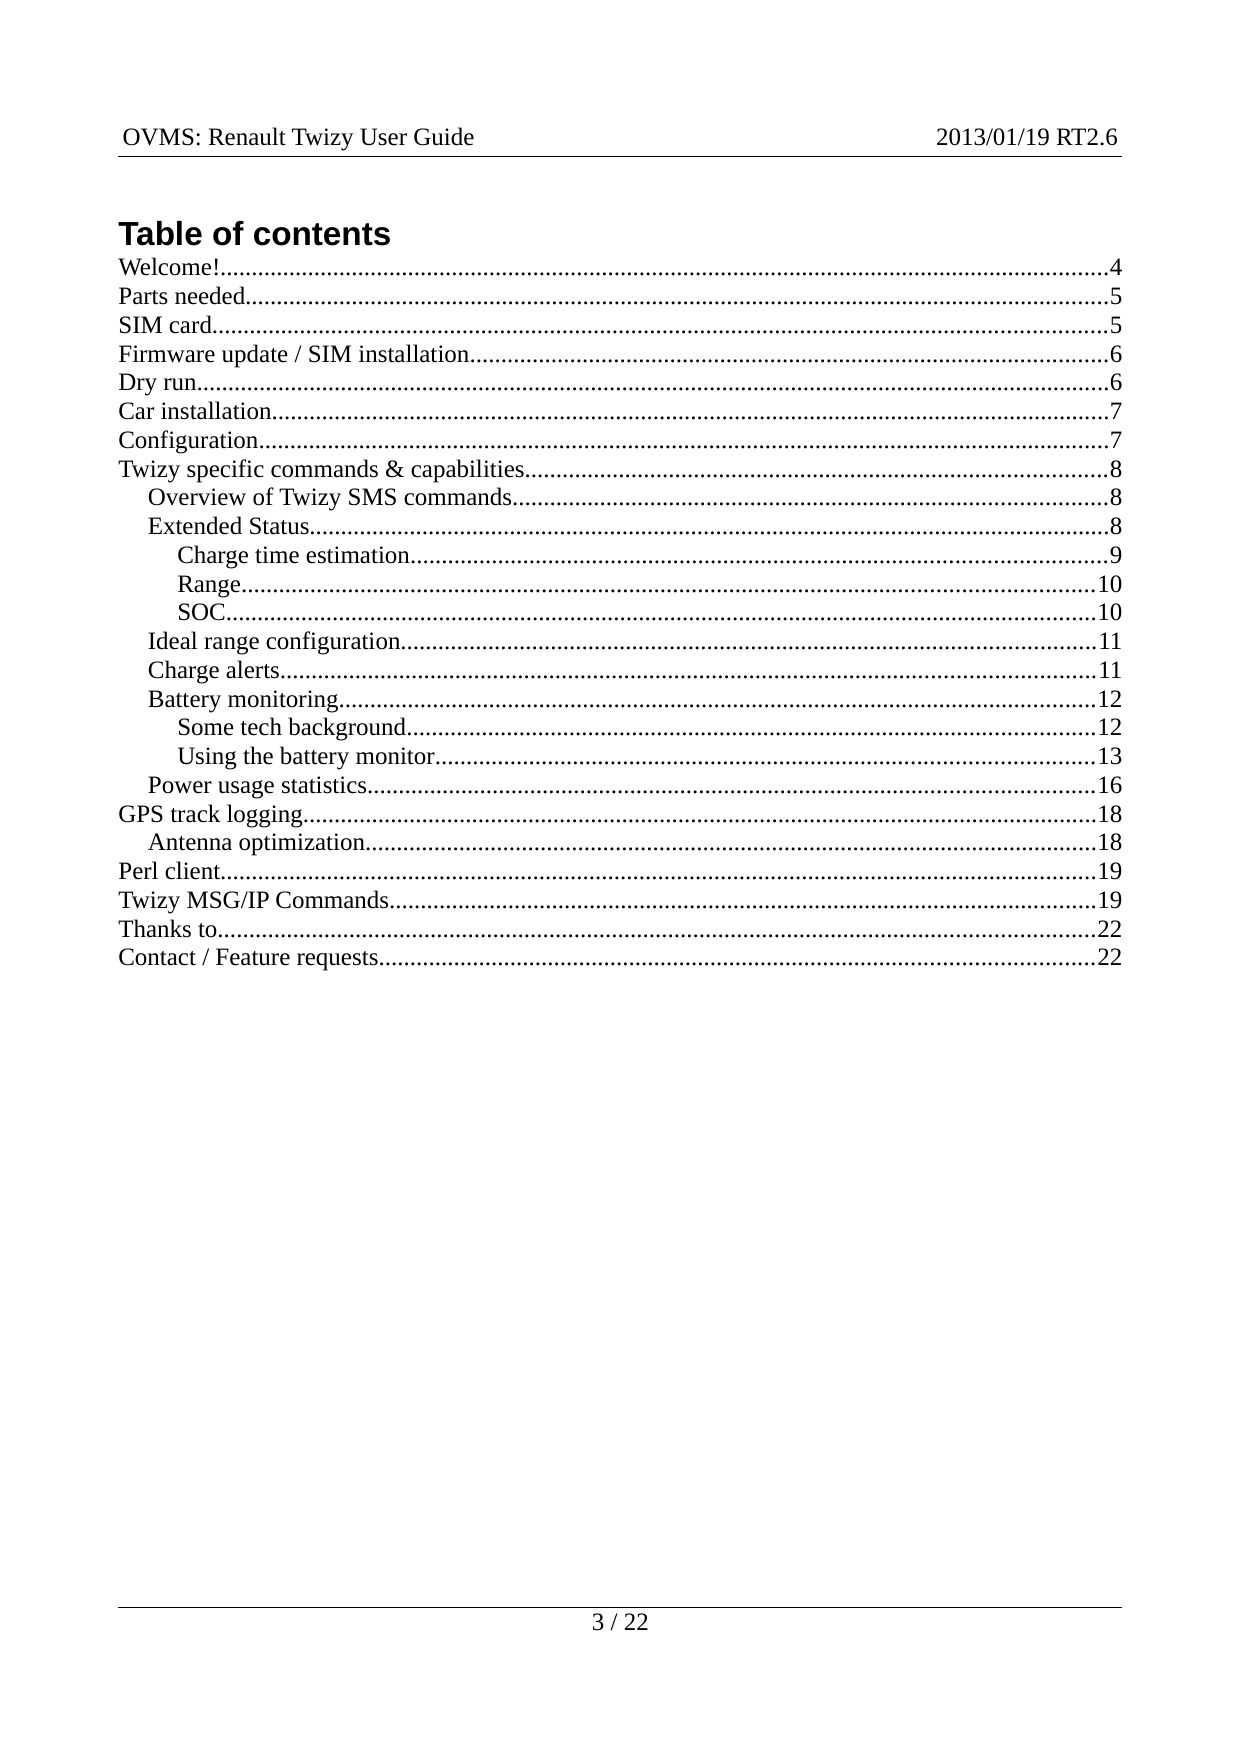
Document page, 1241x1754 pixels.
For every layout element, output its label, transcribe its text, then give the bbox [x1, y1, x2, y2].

text Ideal range configuration 11 [148, 626, 1122, 655]
text Charge alerts 11 [148, 655, 1122, 684]
text Contact / Feature requests 22 [118, 942, 1122, 971]
text SIM card 5 [118, 310, 1122, 339]
text Thanks to... 22 [118, 914, 1122, 942]
text Overview of Twizy SMS commands 8 [148, 482, 1122, 511]
subtitle Table of contents [118, 214, 1122, 252]
text Using the battery monitor 13 [177, 741, 1122, 770]
text Antenna optimization 18 [148, 827, 1122, 856]
text Twizy specific commands & capabilities 8 [118, 454, 1122, 482]
text Car installation 7 [118, 396, 1122, 425]
text SOC 10 [177, 597, 1122, 626]
text Power usage statistics 16 [148, 770, 1122, 799]
text Range 10 [177, 569, 1122, 597]
text Extended Status 8 [148, 511, 1122, 540]
text Dry run 6 [118, 367, 1122, 396]
text GPS track logging 18 [118, 799, 1122, 827]
text Twizy MSG/IP Commands 19 [118, 885, 1122, 914]
text Welcome! 4 [118, 252, 1122, 281]
text Configuration 7 [118, 425, 1122, 454]
text Charge time estimation 9 [177, 540, 1122, 569]
text Battery monitoring 12 [148, 684, 1122, 712]
text Firmware update / SIM installation 6 [118, 339, 1122, 367]
text Perl client 19 [118, 856, 1122, 885]
text Some tech background 12 [177, 712, 1122, 741]
text Parts needed 5 [118, 281, 1122, 310]
